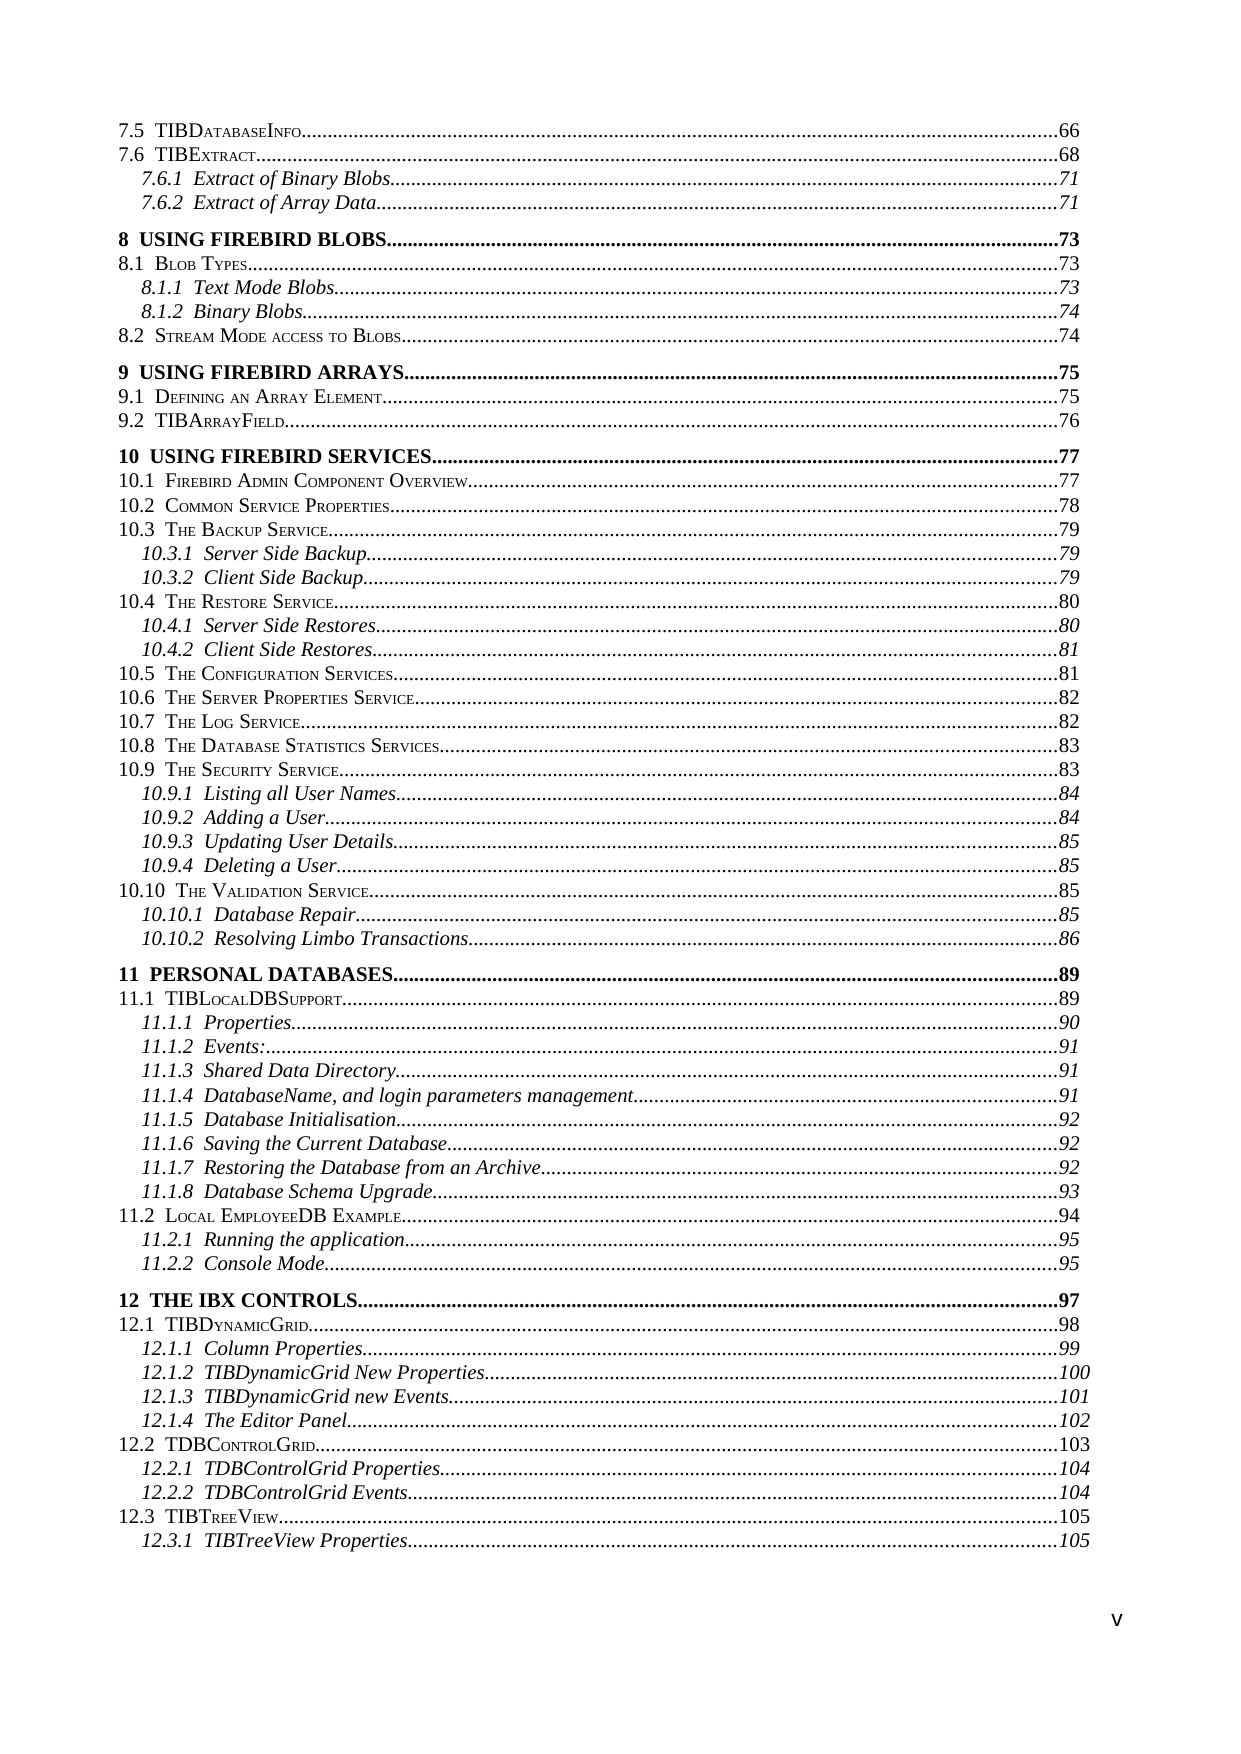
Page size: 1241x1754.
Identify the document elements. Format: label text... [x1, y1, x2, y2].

text 11.1.3 Shared Data Directory 91 [141, 1058, 1122, 1082]
text 10.1 Firebird Admin Component Overview 77 [118, 468, 1122, 492]
text 11.1.4 DatabaseName, and login parameters management 91 [141, 1082, 1122, 1107]
text 10 Using Firebird Services 77 [118, 444, 1122, 468]
text 12.2 TDBControlGrid 103 [118, 1432, 1122, 1456]
text 12.1.4 The Editor Panel 102 [141, 1408, 1122, 1432]
text 12.3 TIBTreeView 105 [118, 1504, 1122, 1528]
text 11.1.8 Database Schema Upgrade 93 [141, 1179, 1122, 1203]
text 10.4.1 Server Side Restores 80 [141, 613, 1122, 637]
text 9.2 TIBArrayField 76 [118, 408, 1122, 432]
text 10.10.1 Database Repair 85 [141, 902, 1122, 926]
text 11.2 Local EmployeeDB Example 94 [118, 1203, 1122, 1227]
text 12.2.1 TDBControlGrid Properties 104 [141, 1456, 1122, 1480]
text 12.1 TIBDynamicGrid 98 [118, 1312, 1122, 1336]
text 10.9.1 Listing all User Names 84 [141, 781, 1122, 805]
text 10.9 The Security Service 83 [118, 757, 1122, 781]
text 11.1.5 Database Initialisation 92 [141, 1107, 1122, 1131]
text 11.1.2 Events: 91 [141, 1034, 1122, 1058]
text 10.9.4 Deleting a User 85 [141, 853, 1122, 877]
text 8 Using Firebird Blobs 73 [118, 227, 1122, 251]
text 7.5 TIBDatabaseInfo 66 [118, 118, 1122, 142]
text 8.2 Stream Mode access to Blobs 74 [118, 323, 1122, 347]
text 10.8 The Database Statistics Services 83 [118, 733, 1122, 757]
text 10.2 Common Service Properties 78 [118, 492, 1122, 517]
text 11.2.2 Console Mode 95 [141, 1251, 1122, 1275]
text 11.1.1 Properties 90 [141, 1010, 1122, 1034]
text 12 The IBX Controls 97 [118, 1287, 1122, 1312]
text 10.10 The Validation Service 85 [118, 877, 1122, 902]
text 7.6 TIBExtract 68 [118, 142, 1122, 166]
text 10.10.2 Resolving Limbo Transactions 86 [141, 926, 1122, 950]
text 8.1 Blob Types 73 [118, 251, 1122, 275]
text 10.9.2 Adding a User 84 [141, 805, 1122, 829]
text 10.4.2 Client Side Restores 81 [141, 637, 1122, 661]
text 12.1.2 TIBDynamicGrid New Properties 100 [141, 1360, 1122, 1384]
text 11.2.1 Running the application 95 [141, 1227, 1122, 1251]
text 12.1.1 Column Properties 99 [141, 1336, 1122, 1360]
text 12.3.1 TIBTreeView Properties 105 [141, 1528, 1122, 1552]
text 10.7 The Log Service 82 [118, 709, 1122, 733]
text 10.3.2 Client Side Backup 79 [141, 565, 1122, 589]
text 10.4 The Restore Service 80 [118, 589, 1122, 613]
text 10.3.1 Server Side Backup 79 [141, 541, 1122, 565]
text 11 Personal Databases 89 [118, 962, 1122, 986]
text 12.2.2 TDBControlGrid Events 104 [141, 1480, 1122, 1504]
text 11.1 TIBLocalDBSupport 89 [118, 986, 1122, 1010]
text 11.1.7 Restoring the Database from an Archive 92 [141, 1155, 1122, 1179]
text 12.1.3 TIBDynamicGrid new Events 101 [141, 1384, 1122, 1408]
text 10.3 The Backup Service 79 [118, 517, 1122, 541]
text 10.5 The Configuration Services 81 [118, 661, 1122, 685]
text 10.6 The Server Properties Service 82 [118, 685, 1122, 709]
text 8.1.1 Text Mode Blobs 73 [141, 275, 1122, 299]
text 11.1.6 Saving the Current Database 92 [141, 1131, 1122, 1155]
text 7.6.2 Extract of Array Data 71 [141, 190, 1122, 214]
text 10.9.3 Updating User Details 85 [141, 829, 1122, 853]
text 8.1.2 Binary Blobs 74 [141, 299, 1122, 323]
text 9.1 Defining an Array Element 75 [118, 384, 1122, 408]
text 7.6.1 Extract of Binary Blobs 71 [141, 166, 1122, 190]
text 9 Using Firebird Arrays 75 [118, 360, 1122, 384]
